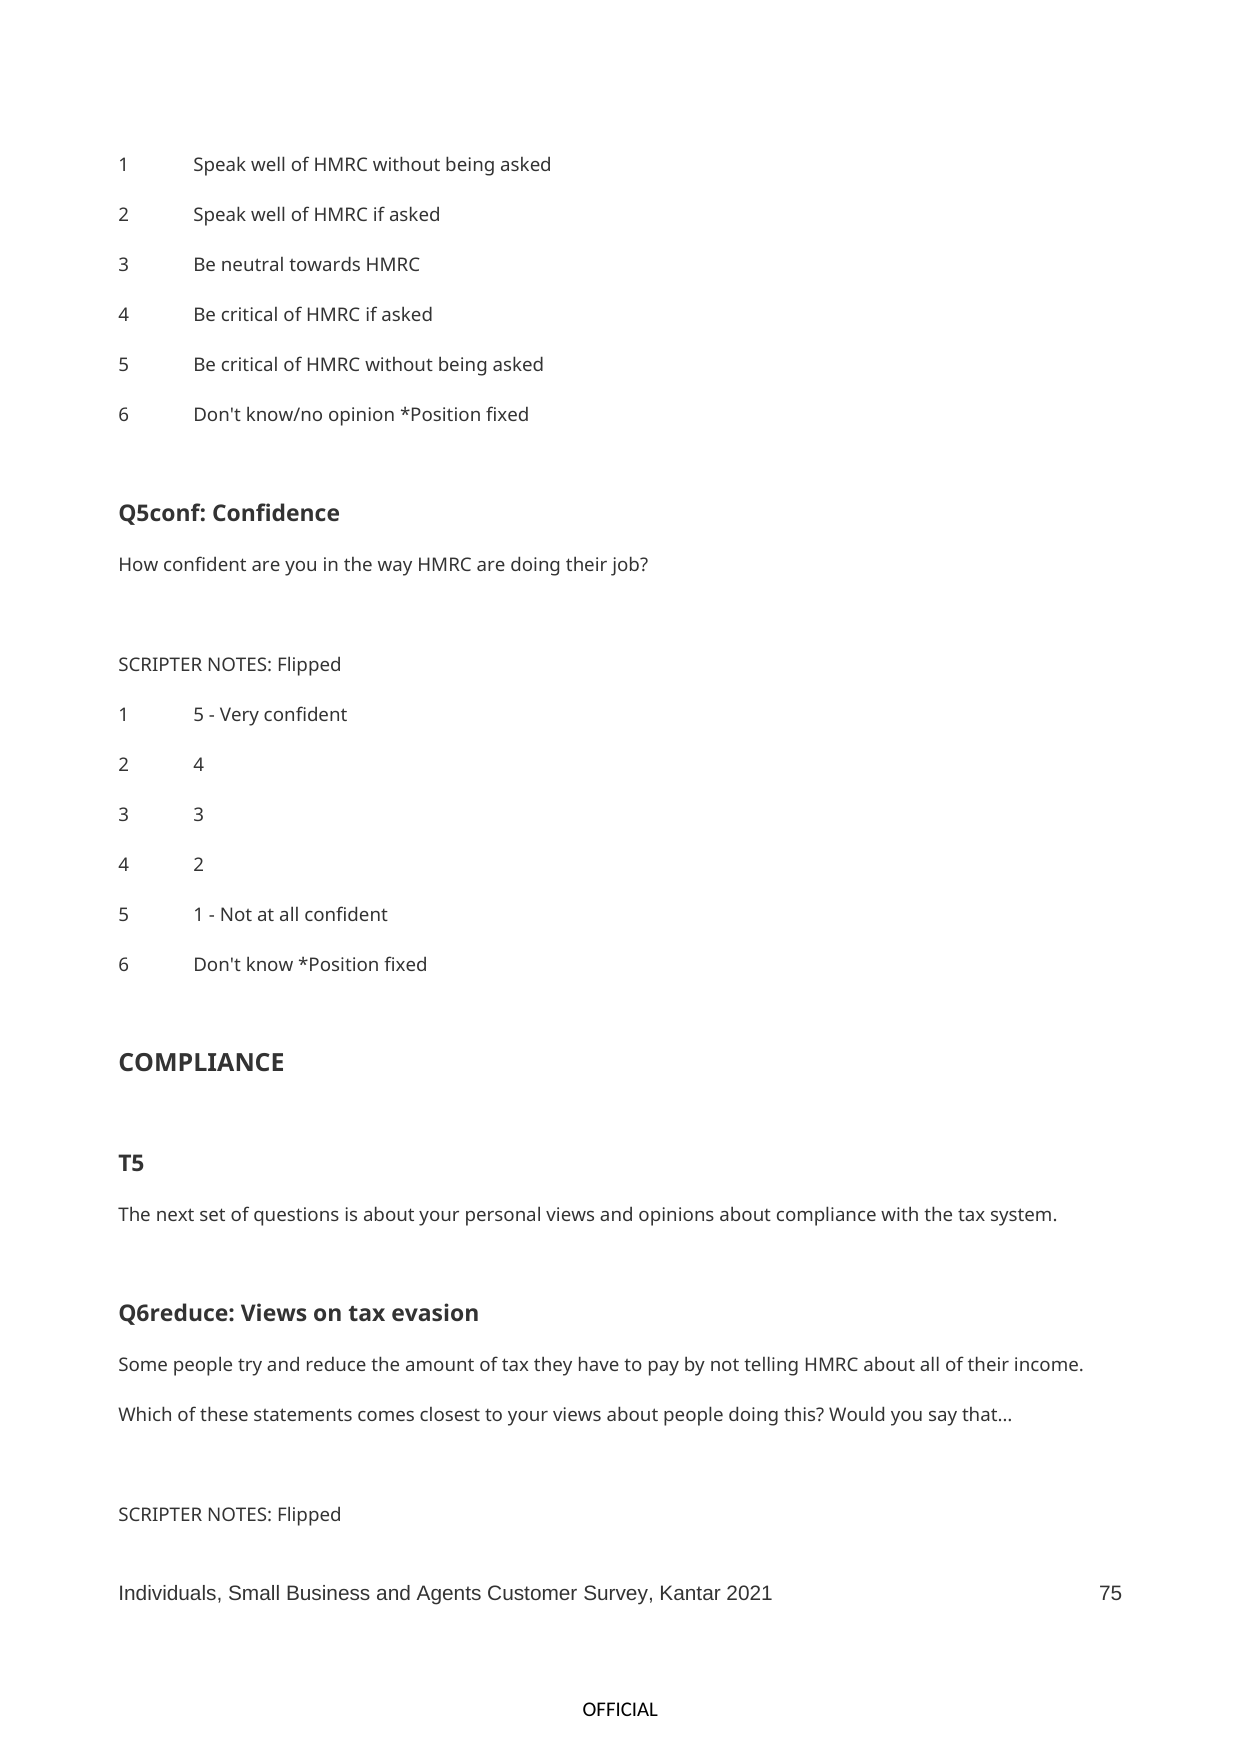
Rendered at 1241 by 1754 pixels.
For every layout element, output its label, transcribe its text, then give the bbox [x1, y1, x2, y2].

text 4 Be critical of HMRC if asked [118, 298, 1122, 327]
text 4 2 [118, 848, 1122, 877]
text Q6reduce: Views on tax evasion [118, 1298, 1122, 1327]
text Some people try and reduce the amount of tax they have to pay by not telling HMRC about all of their income. [118, 1348, 1122, 1377]
text 1 Speak well of HMRC without being asked [118, 148, 1122, 177]
text COMPLIANCE [118, 1048, 1122, 1077]
text 6 Don't know/no opinion *Position fixed [118, 398, 1122, 427]
text Which of these statements comes closest to your views about people doing this? Would you say that… [118, 1398, 1122, 1427]
text 2 4 [118, 748, 1122, 777]
text 3 Be neutral towards HMRC [118, 248, 1122, 277]
text 5 1 - Not at all confident [118, 898, 1122, 927]
text 1 5 - Very confident [118, 698, 1122, 727]
text How confident are you in the way HMRC are doing their job? [118, 548, 1122, 577]
text T5 [118, 1148, 1122, 1177]
text 2 Speak well of HMRC if asked [118, 198, 1122, 227]
text 5 Be critical of HMRC without being asked [118, 348, 1122, 377]
text The next set of questions is about your personal views and opinions about compliance with the tax system. [118, 1198, 1122, 1227]
text 3 3 [118, 798, 1122, 827]
text Q5conf: Confidence [118, 498, 1122, 527]
text SCRIPTER NOTES: Flipped [118, 1498, 1122, 1527]
text SCRIPTER NOTES: Flipped [118, 648, 1122, 677]
text 6 Don't know *Position fixed [118, 948, 1122, 977]
